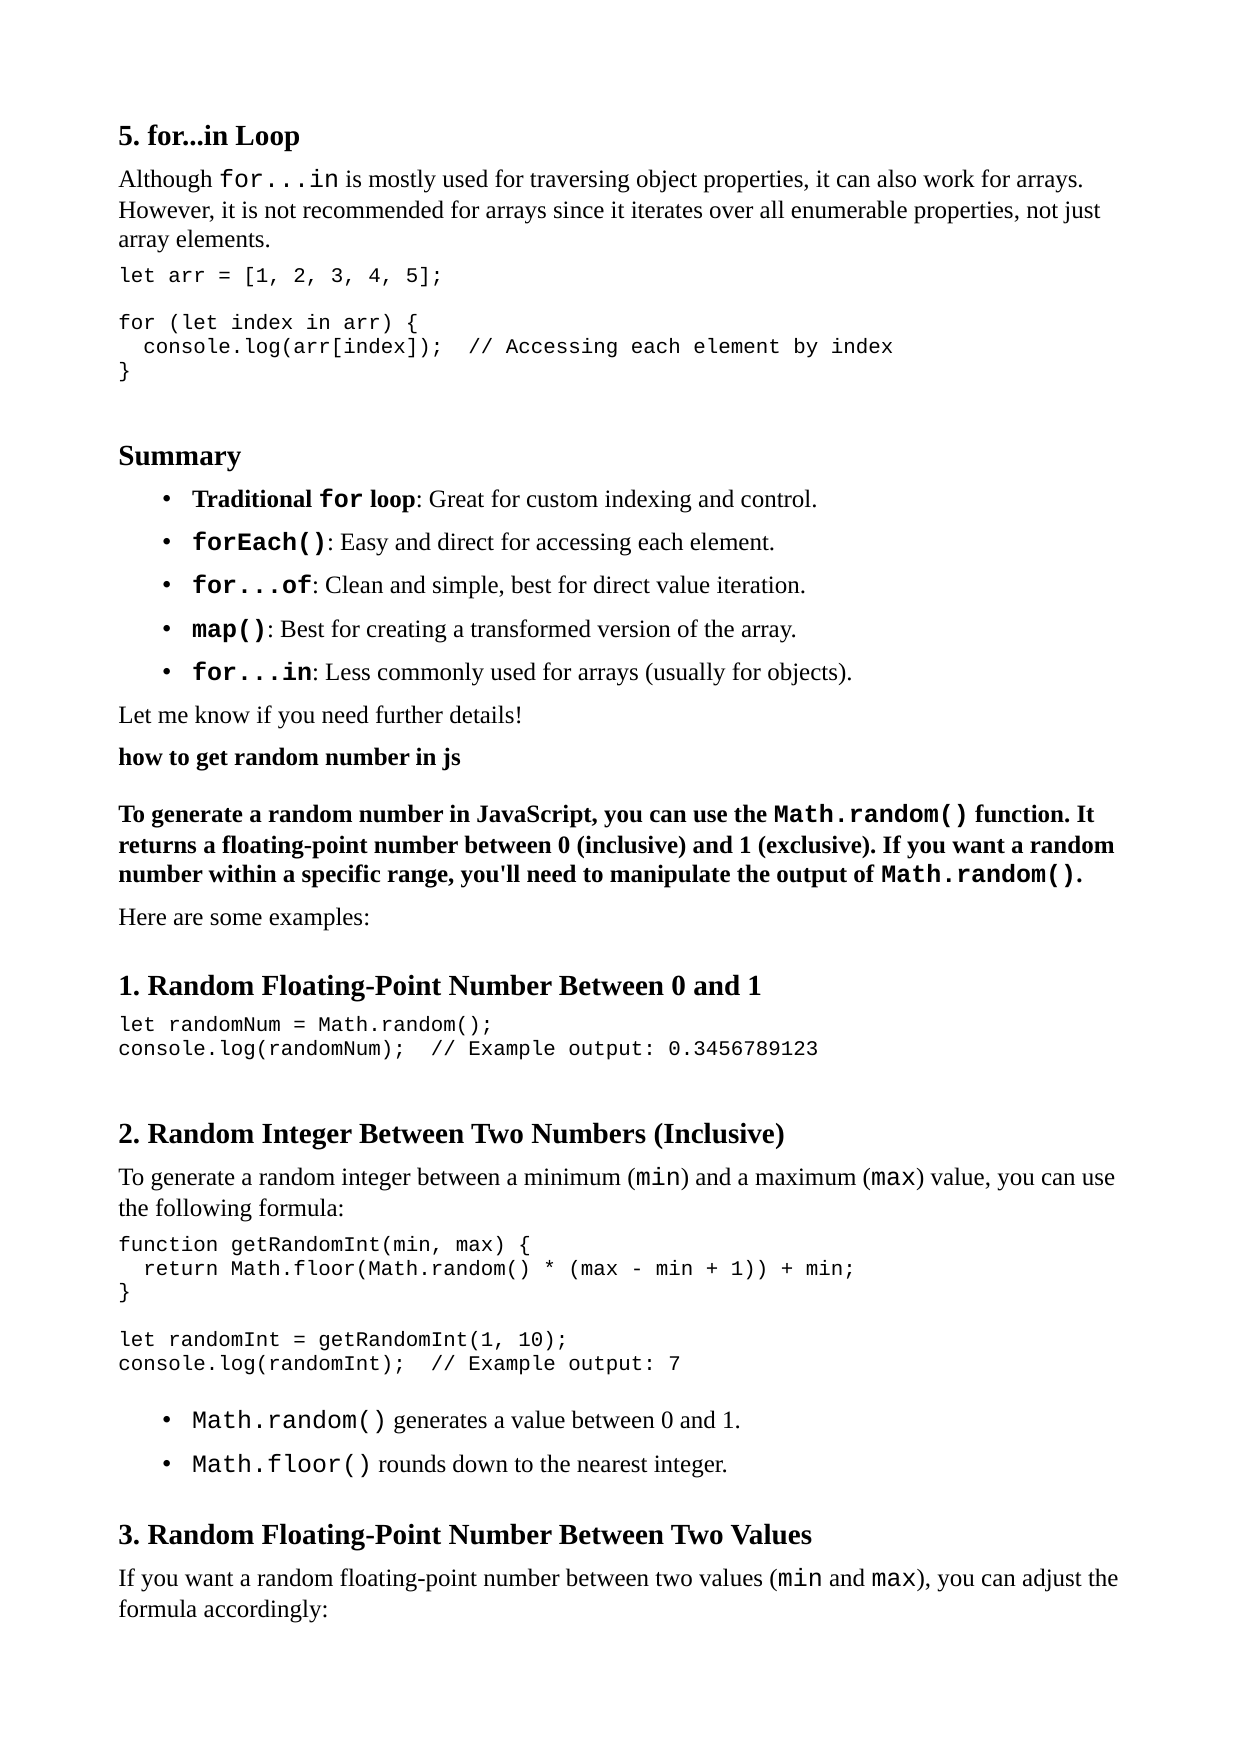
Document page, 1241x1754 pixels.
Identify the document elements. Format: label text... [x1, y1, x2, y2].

list forEach(): Easy and direct for accessing each element. [162, 527, 1122, 558]
list Math.floor() rounds down to the nearest integer. [162, 1449, 1122, 1480]
text To generate a random integer between a minimum (min) and a maximum (max) value, you can use the following formula: [118, 1162, 1122, 1222]
text let randomInt = getRandomInt(1, 10); [118, 1329, 1122, 1352]
list Traditional for loop: Great for custom indexing and control. [162, 484, 1122, 514]
text } [118, 359, 1122, 383]
text console.log(randomNum); // Example output: 0.3456789123 [118, 1038, 1122, 1062]
text return Math.floor(Math.random() * (max - min + 1)) + min; [118, 1258, 1122, 1282]
subtitle 5. for...in Loop [118, 118, 1122, 152]
text If you want a random floating-point number between two values (min and max), you can adjust the formula accordingly: [118, 1563, 1122, 1623]
list for...in: Less commonly used for arrays (usually for objects). [162, 657, 1122, 688]
text To generate a random number in JavaScript, you can use the Math.random() function. It returns a floating-point number between 0 (inclusive) and 1 (exclusive). If you want a random number within a specific range, you'll need to manipulate the output of Math.random(). [118, 799, 1122, 889]
text Although for...in is mostly used for traversing object properties, it can also work for arrays. However, it is not recommended for arrays since it iterates over all enumerable properties, not just array elements. [118, 164, 1122, 252]
subtitle 1. Random Floating-Point Number Between 0 and 1 [118, 968, 1122, 1002]
text let randomNum = Math.random(); [118, 1014, 1122, 1038]
text for (let index in arr) { [118, 312, 1122, 336]
text how to get random number in js [118, 742, 1122, 770]
list Math.random() generates a value between 0 and 1. [162, 1406, 1122, 1436]
subtitle 3. Random Floating-Point Number Between Two Values [118, 1517, 1122, 1551]
subtitle 2. Random Integer Between Two Numbers (Inclusive) [118, 1116, 1122, 1150]
text let arr = [1, 2, 3, 4, 5]; [118, 265, 1122, 289]
list map(): Best for creating a transformed version of the array. [162, 614, 1122, 644]
text Here are some examples: [118, 902, 1122, 931]
list for...of: Clean and simple, best for direct value iteration. [162, 570, 1122, 601]
text Let me know if you need further details! [118, 700, 1122, 729]
text console.log(arr[index]); // Accessing each element by index [118, 336, 1122, 359]
subtitle Summary [118, 438, 1122, 471]
text function getRandomInt(min, max) { [118, 1234, 1122, 1258]
text console.log(randomInt); // Example output: 7 [118, 1352, 1122, 1376]
text } [118, 1282, 1122, 1305]
